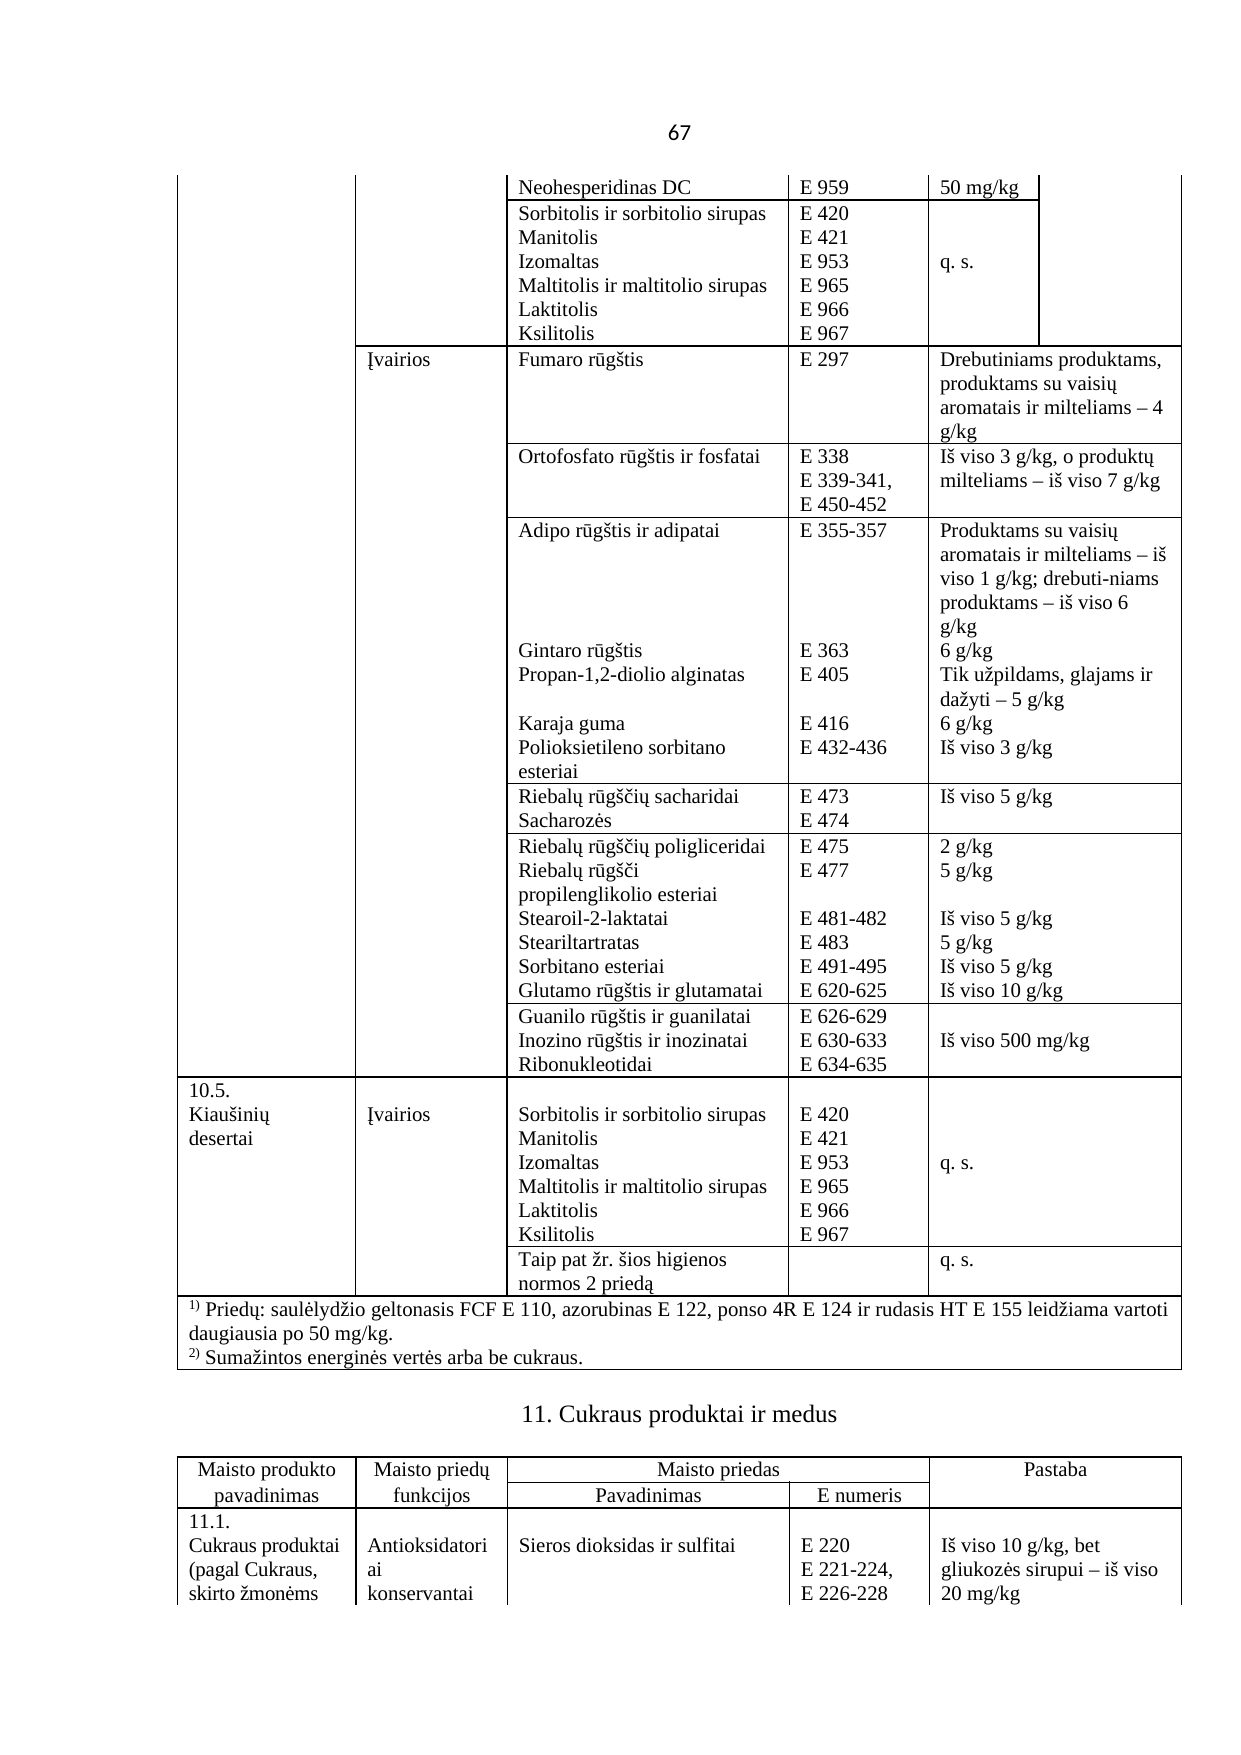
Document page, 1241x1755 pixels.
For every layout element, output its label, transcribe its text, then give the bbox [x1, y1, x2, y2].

table_cell [356, 808, 506, 832]
table_cell Ksilitolis [508, 321, 788, 345]
table_cell [929, 201, 1038, 224]
table_cell E 481-482 [789, 906, 928, 930]
table_cell Sorbitano esteriai [508, 954, 788, 978]
table_cell [356, 1150, 506, 1174]
table_cell [178, 1222, 355, 1246]
table_cell [178, 808, 355, 832]
table_cell [1040, 321, 1181, 345]
table_cell [1040, 297, 1181, 321]
table_cell E 491-495 [789, 954, 928, 978]
table_cell [178, 1150, 355, 1174]
table_cell q. s. [929, 1150, 1181, 1174]
table_cell Pavadinimas [508, 1483, 789, 1507]
table_cell [1040, 225, 1181, 249]
table_cell Steariltartratas [508, 930, 788, 954]
table_cell E 355-357 [789, 518, 928, 638]
table_cell [789, 1247, 928, 1295]
table_cell [929, 1004, 1181, 1028]
table_cell q. s. [929, 1247, 1181, 1295]
table_cell [356, 711, 506, 734]
table_cell [178, 711, 355, 734]
table_cell [178, 1052, 355, 1076]
table_cell pavadinimas [178, 1481, 355, 1507]
table_cell [356, 516, 506, 638]
table_cell [178, 225, 355, 249]
table_cell [178, 906, 355, 930]
table_cell Manitolis [508, 225, 788, 249]
table_cell 6 g/kg [929, 638, 1181, 662]
table_cell E 953 [789, 1150, 928, 1174]
table_cell Iš viso 3 g/kg, o produktų milteliams – iš viso 7 g/kg [929, 444, 1181, 516]
table_cell Drebutiniams produktams, produktams su vaisių aromatais ir milteliams – 4 g/kg [929, 347, 1181, 443]
table_cell E 966 [789, 1198, 928, 1222]
table_header Maisto priedų [357, 1458, 507, 1481]
table_cell [178, 1246, 355, 1295]
table_cell [356, 663, 506, 711]
table_cell [178, 638, 355, 662]
table_cell [356, 833, 506, 858]
table_cell 11.1. Cukraus produktai (pagal Cukraus, skirto žmonėms [178, 1509, 355, 1605]
table_cell E 405 [789, 663, 928, 711]
table_cell [1040, 199, 1181, 224]
table_cell Ribonukleotidai [508, 1052, 788, 1076]
table_cell Propan-1,2-diolio alginatas [508, 663, 788, 711]
table_cell q. s. [929, 249, 1038, 273]
table_cell Taip pat žr. šios higienos normos 2 priedą [508, 1247, 788, 1295]
text 11. Cukraus produktai ir medus [177, 1399, 1181, 1428]
table_cell [178, 175, 355, 199]
table_cell [356, 1028, 506, 1052]
table_cell 10.5. Kiaušinių [178, 1078, 355, 1126]
table_header Maisto produkto [178, 1458, 355, 1481]
table_cell [356, 735, 506, 783]
table_cell [178, 1174, 355, 1198]
table_cell 50 mg/kg [929, 175, 1038, 199]
table_cell [929, 808, 1181, 832]
table_cell [356, 1052, 506, 1076]
table_cell E 953 [789, 249, 928, 273]
table_cell Produktams su vaisių aromatais ir milteliams – iš viso 1 g/kg; drebuti-niams produktams – iš viso 6 g/kg [929, 518, 1181, 638]
table_cell 1) Priedų: saulėlydžio geltonasis FCF E 110, azorubinas E 122, ponso 4R E 124 ir rudasis HT E 155 leidžiama vartoti daugiausia po 50 mg/kg. 2) Sumažintos energinės vertės arba be cukraus. [178, 1297, 1181, 1369]
table_cell Įvairios [356, 1078, 506, 1126]
table_cell [356, 954, 506, 978]
table_cell E numeris [790, 1483, 929, 1507]
table_cell [178, 858, 355, 906]
table_cell [178, 1028, 355, 1052]
table_cell [178, 273, 355, 297]
table_cell Gintaro rūgštis [508, 638, 788, 662]
table_cell E 432-436 [789, 735, 928, 783]
table_cell [356, 1246, 506, 1295]
table_cell [178, 783, 355, 808]
table_cell Sorbitolis ir sorbitolio sirupas [508, 1078, 788, 1126]
table_cell E 965 [789, 1174, 928, 1198]
table_cell 6 g/kg [929, 711, 1181, 734]
table_cell Antioksidatoriai konservantai [357, 1509, 507, 1605]
table_cell E 338 E 339-341, E 450-452 [789, 444, 928, 516]
table_cell E 620-625 [789, 978, 928, 1002]
table_cell Įvairios [356, 347, 506, 443]
table_cell E 474 [789, 808, 928, 832]
table_header Pastaba [930, 1458, 1181, 1481]
table_cell Laktitolis [508, 297, 788, 321]
table_cell Izomaltas [508, 249, 788, 273]
table_cell Maltitolis ir maltitolio sirupas [508, 1174, 788, 1198]
table_cell Riebalų rūgščių poligliceridai [508, 834, 788, 858]
table_cell [929, 273, 1038, 297]
table_cell Izomaltas [508, 1150, 788, 1174]
table_cell E 477 [789, 858, 928, 906]
table_cell Guanilo rūgštis ir guanilatai [508, 1004, 788, 1028]
table_cell Laktitolis [508, 1198, 788, 1222]
table_cell [929, 321, 1038, 345]
table_cell Manitolis [508, 1126, 788, 1150]
table_cell Tik užpildams, glajams ir dažyti – 5 g/kg [929, 663, 1181, 711]
table_cell 5 g/kg [929, 930, 1181, 954]
table_cell Sieros dioksidas ir sulfitai [508, 1509, 789, 1605]
table_cell E 967 [789, 1222, 928, 1246]
table_cell E 483 [789, 930, 928, 954]
table_cell [356, 175, 506, 199]
table_cell 5 g/kg [929, 858, 1181, 906]
table_cell [178, 199, 355, 224]
table_cell Fumaro rūgštis [508, 347, 788, 443]
table_cell [930, 1481, 1181, 1507]
table_cell Riebalų rūgšči propilenglikolio esteriai [508, 858, 788, 906]
table_cell [178, 954, 355, 978]
table_cell E 965 [789, 273, 928, 297]
table_cell [356, 783, 506, 808]
table_cell [178, 297, 355, 321]
table_header Maisto priedas [508, 1458, 929, 1481]
table_cell Maltitolis ir maltitolio sirupas [508, 273, 788, 297]
table_cell [178, 978, 355, 1002]
table_cell [929, 1198, 1181, 1222]
table_cell Karaja guma [508, 711, 788, 734]
table_cell [929, 1052, 1181, 1076]
table_cell [929, 1174, 1181, 1198]
table_cell [356, 1222, 506, 1246]
table_cell 2 g/kg [929, 834, 1181, 858]
table_cell E 421 [789, 1126, 928, 1150]
table_cell Ortofosfato rūgštis ir fosfatai [508, 444, 788, 516]
table_cell E 420 [789, 1078, 928, 1126]
table_cell Adipo rūgštis ir adipatai [508, 518, 788, 638]
table_cell Iš viso 5 g/kg [929, 784, 1181, 808]
table_cell [178, 516, 355, 638]
table_cell [178, 443, 355, 516]
table_cell [178, 833, 355, 858]
table_cell [929, 1126, 1181, 1150]
table_cell Stearoil-2-laktatai [508, 906, 788, 930]
table_cell [356, 906, 506, 930]
table_cell [356, 1003, 506, 1028]
table_cell Neohesperidinas DC [508, 175, 788, 199]
table_cell funkcijos [357, 1481, 507, 1507]
table_cell desertai [178, 1126, 355, 1150]
table_cell E 634-635 [789, 1052, 928, 1076]
table_cell E 959 [789, 175, 928, 199]
table_cell Inozino rūgštis ir inozinatai [508, 1028, 788, 1052]
table_cell E 363 [789, 638, 928, 662]
table_cell Glutamo rūgštis ir glutamatai [508, 978, 788, 1002]
table_cell [1040, 249, 1181, 273]
table_cell Iš viso 10 g/kg [929, 978, 1181, 1002]
table_cell Iš viso 3 g/kg [929, 735, 1181, 783]
table_cell E 220 E 221-224, E 226-228 [790, 1509, 929, 1605]
table_cell [178, 1198, 355, 1222]
table_cell Sacharozės [508, 808, 788, 832]
table_cell [356, 978, 506, 1002]
table_cell Sorbitolis ir sorbitolio sirupas [508, 201, 788, 224]
table_cell [178, 735, 355, 783]
table_cell E 966 [789, 297, 928, 321]
table_cell [929, 297, 1038, 321]
table_cell [356, 273, 506, 297]
table_cell [356, 1126, 506, 1150]
table_cell [178, 249, 355, 273]
table_cell E 626-629 [789, 1004, 928, 1028]
table_cell Polioksietileno sorbitano esteriai [508, 735, 788, 783]
table_cell Iš viso 5 g/kg [929, 906, 1181, 930]
table_cell [356, 1198, 506, 1222]
table_cell [356, 443, 506, 516]
table_cell [929, 225, 1038, 249]
table_cell [356, 321, 506, 345]
table_cell Iš viso 10 g/kg, bet gliukozės sirupui – iš viso 20 mg/kg [930, 1509, 1181, 1605]
table_cell E 473 [789, 784, 928, 808]
table_cell [1040, 273, 1181, 297]
table_cell [929, 1078, 1181, 1126]
table_cell [356, 638, 506, 662]
table_cell [178, 345, 355, 443]
table_cell [178, 1003, 355, 1028]
table_cell E 420 [789, 201, 928, 224]
table_cell Iš viso 500 mg/kg [929, 1028, 1181, 1052]
table_cell [356, 930, 506, 954]
table_cell [178, 930, 355, 954]
table_cell E 416 [789, 711, 928, 734]
table_cell [356, 1174, 506, 1198]
table_cell E 967 [789, 321, 928, 345]
table_cell [178, 663, 355, 711]
table_cell [356, 858, 506, 906]
table_cell [929, 1222, 1181, 1246]
table_cell Riebalų rūgščių sacharidai [508, 784, 788, 808]
table_cell [356, 249, 506, 273]
table_cell E 297 [789, 347, 928, 443]
table_cell [356, 225, 506, 249]
table_cell [356, 297, 506, 321]
table_cell [1040, 175, 1181, 199]
table_cell E 475 [789, 834, 928, 858]
table_cell [356, 199, 506, 224]
table_cell [178, 321, 355, 345]
table_cell Iš viso 5 g/kg [929, 954, 1181, 978]
table_cell E 630-633 [789, 1028, 928, 1052]
table_cell Ksilitolis [508, 1222, 788, 1246]
table_cell E 421 [789, 225, 928, 249]
